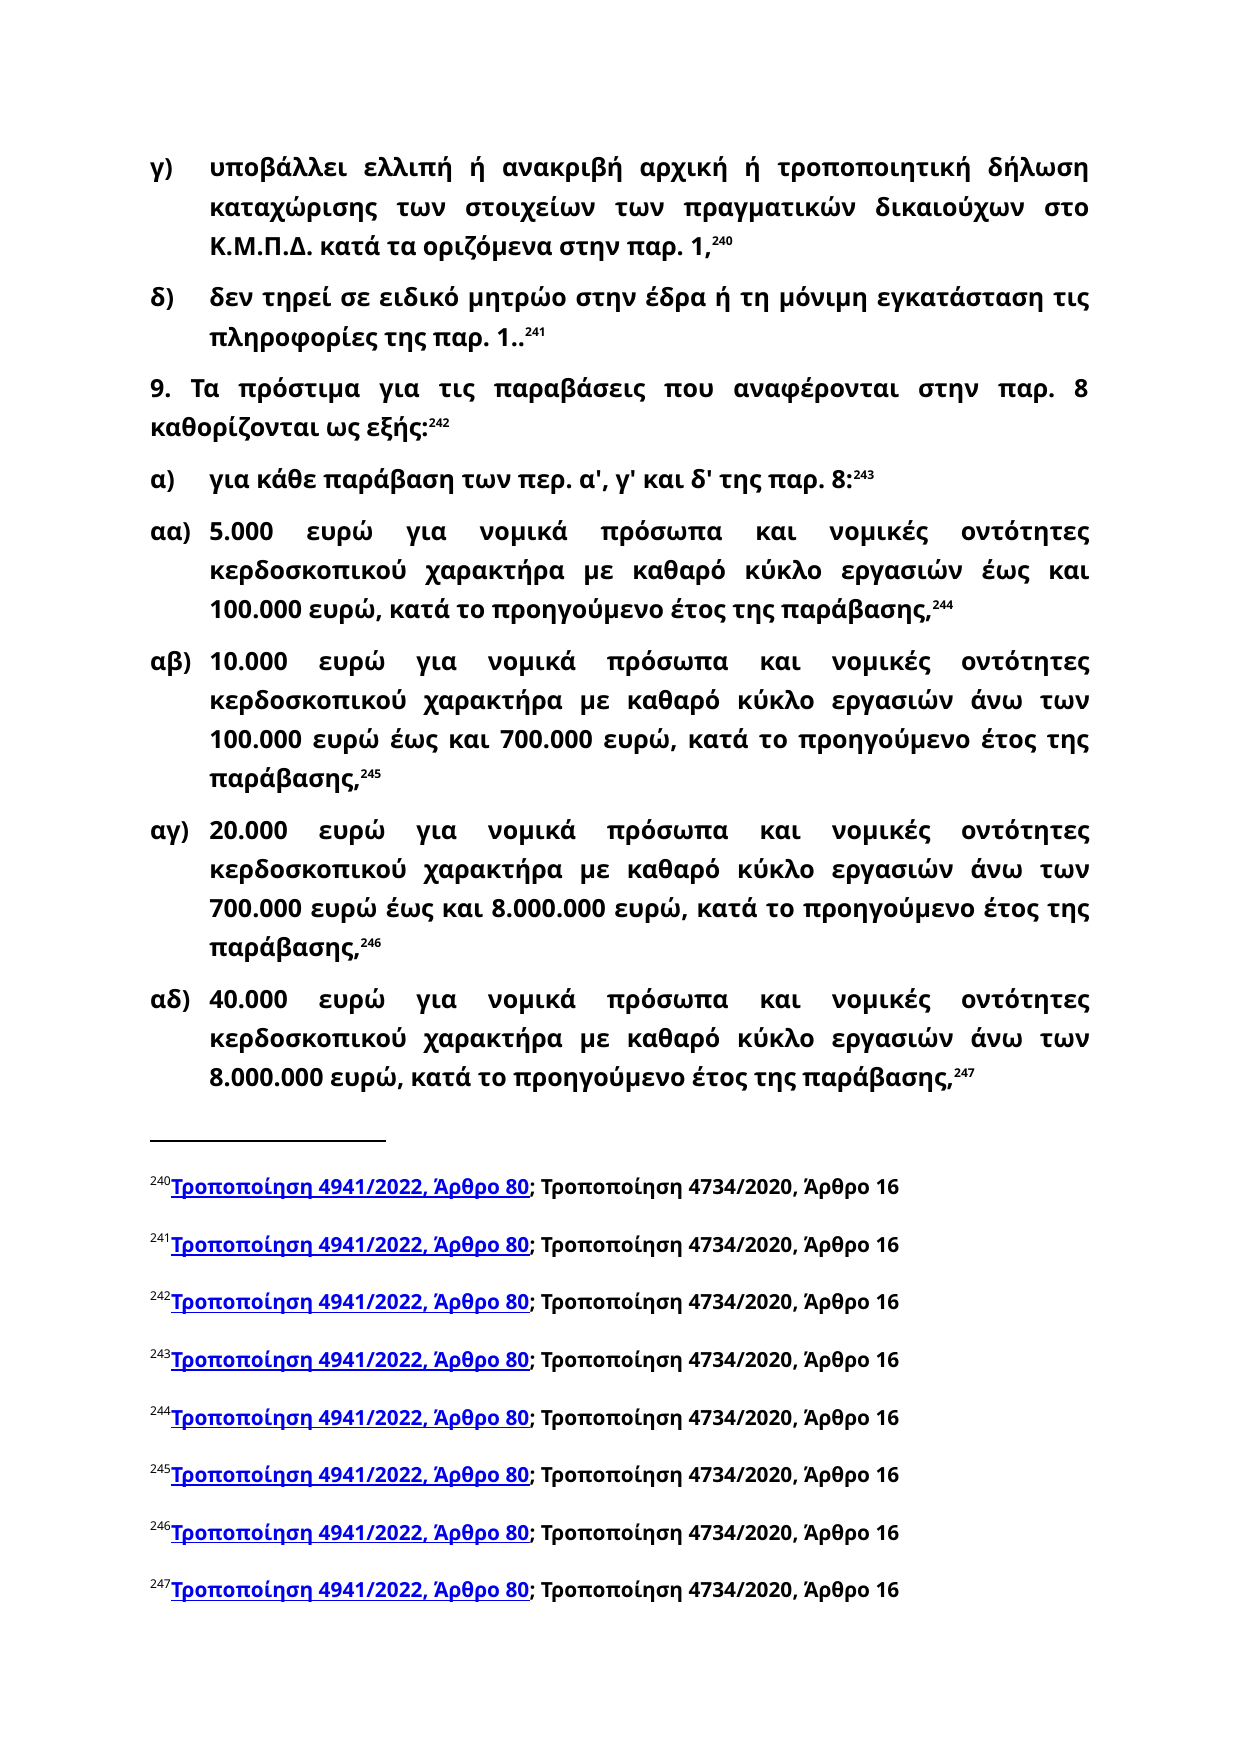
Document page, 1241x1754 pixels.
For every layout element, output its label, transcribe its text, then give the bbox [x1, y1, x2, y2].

text Τροποποίηση 4941/2022, Άρθρο 80; Τροποποίηση 4734/2020, Άρθρο 16 [150, 1230, 1090, 1258]
list αβ) 10.000 ευρώ για νομικά πρόσωπα και νομικές οντότητες κερδοσκοπικού χαρακτήρα με καθαρό κύκλο εργασιών άνω των 100.000 ευρώ έως και 700.000 ευρώ, κατά το προηγούμενο έτος της παράβασης, [150, 643, 1090, 795]
text Τροποποίηση 4941/2022, Άρθρο 80; Τροποποίηση 4734/2020, Άρθρο 16 [150, 1460, 1090, 1489]
text Τροποποίηση 4941/2022, Άρθρο 80; Τροποποίηση 4734/2020, Άρθρο 16 [150, 1172, 1090, 1201]
text Τροποποίηση 4941/2022, Άρθρο 80; Τροποποίηση 4734/2020, Άρθρο 16 [150, 1576, 1090, 1604]
text Τροποποίηση 4941/2022, Άρθρο 80; Τροποποίηση 4734/2020, Άρθρο 16 [150, 1403, 1090, 1431]
list γ) υποβάλλει ελλιπή ή ανακριβή αρχική ή τροποποιητική δήλωση καταχώρισης των στοιχείων των πραγματικών δικαιούχων στο Κ.Μ.Π.Δ. κατά τα οριζόμενα στην παρ. 1, [150, 150, 1090, 262]
list αγ) 20.000 ευρώ για νομικά πρόσωπα και νομικές οντότητες κερδοσκοπικού χαρακτήρα με καθαρό κύκλο εργασιών άνω των 700.000 ευρώ έως και 8.000.000 ευρώ, κατά το προηγούμενο έτος της παράβασης, [150, 812, 1090, 964]
list α) για κάθε παράβαση των περ. α', γ' και δ' της παρ. 8: [150, 462, 1090, 496]
list αδ) 40.000 ευρώ για νομικά πρόσωπα και νομικές οντότητες κερδοσκοπικού χαρακτήρα με καθαρό κύκλο εργασιών άνω των 8.000.000 ευρώ, κατά το προηγούμενο έτος της παράβασης, [150, 982, 1090, 1094]
list δ) δεν τηρεί σε ειδικό μητρώο στην έδρα ή τη μόνιμη εγκατάσταση τις πληροφορίες της παρ. 1.. [150, 280, 1090, 353]
text Τροποποίηση 4941/2022, Άρθρο 80; Τροποποίηση 4734/2020, Άρθρο 16 [150, 1345, 1090, 1373]
text Τροποποίηση 4941/2022, Άρθρο 80; Τροποποίηση 4734/2020, Άρθρο 16 [150, 1287, 1090, 1316]
text 9. Τα πρόστιμα για τις παραβάσεις που αναφέρονται στην παρ. 8 καθορίζονται ως εξής: [150, 371, 1090, 444]
text Τροποποίηση 4941/2022, Άρθρο 80; Τροποποίηση 4734/2020, Άρθρο 16 [150, 1518, 1090, 1546]
list αα) 5.000 ευρώ για νομικά πρόσωπα και νομικές οντότητες κερδοσκοπικού χαρακτήρα με καθαρό κύκλο εργασιών έως και 100.000 ευρώ, κατά το προηγούμενο έτος της παράβασης, [150, 513, 1090, 626]
